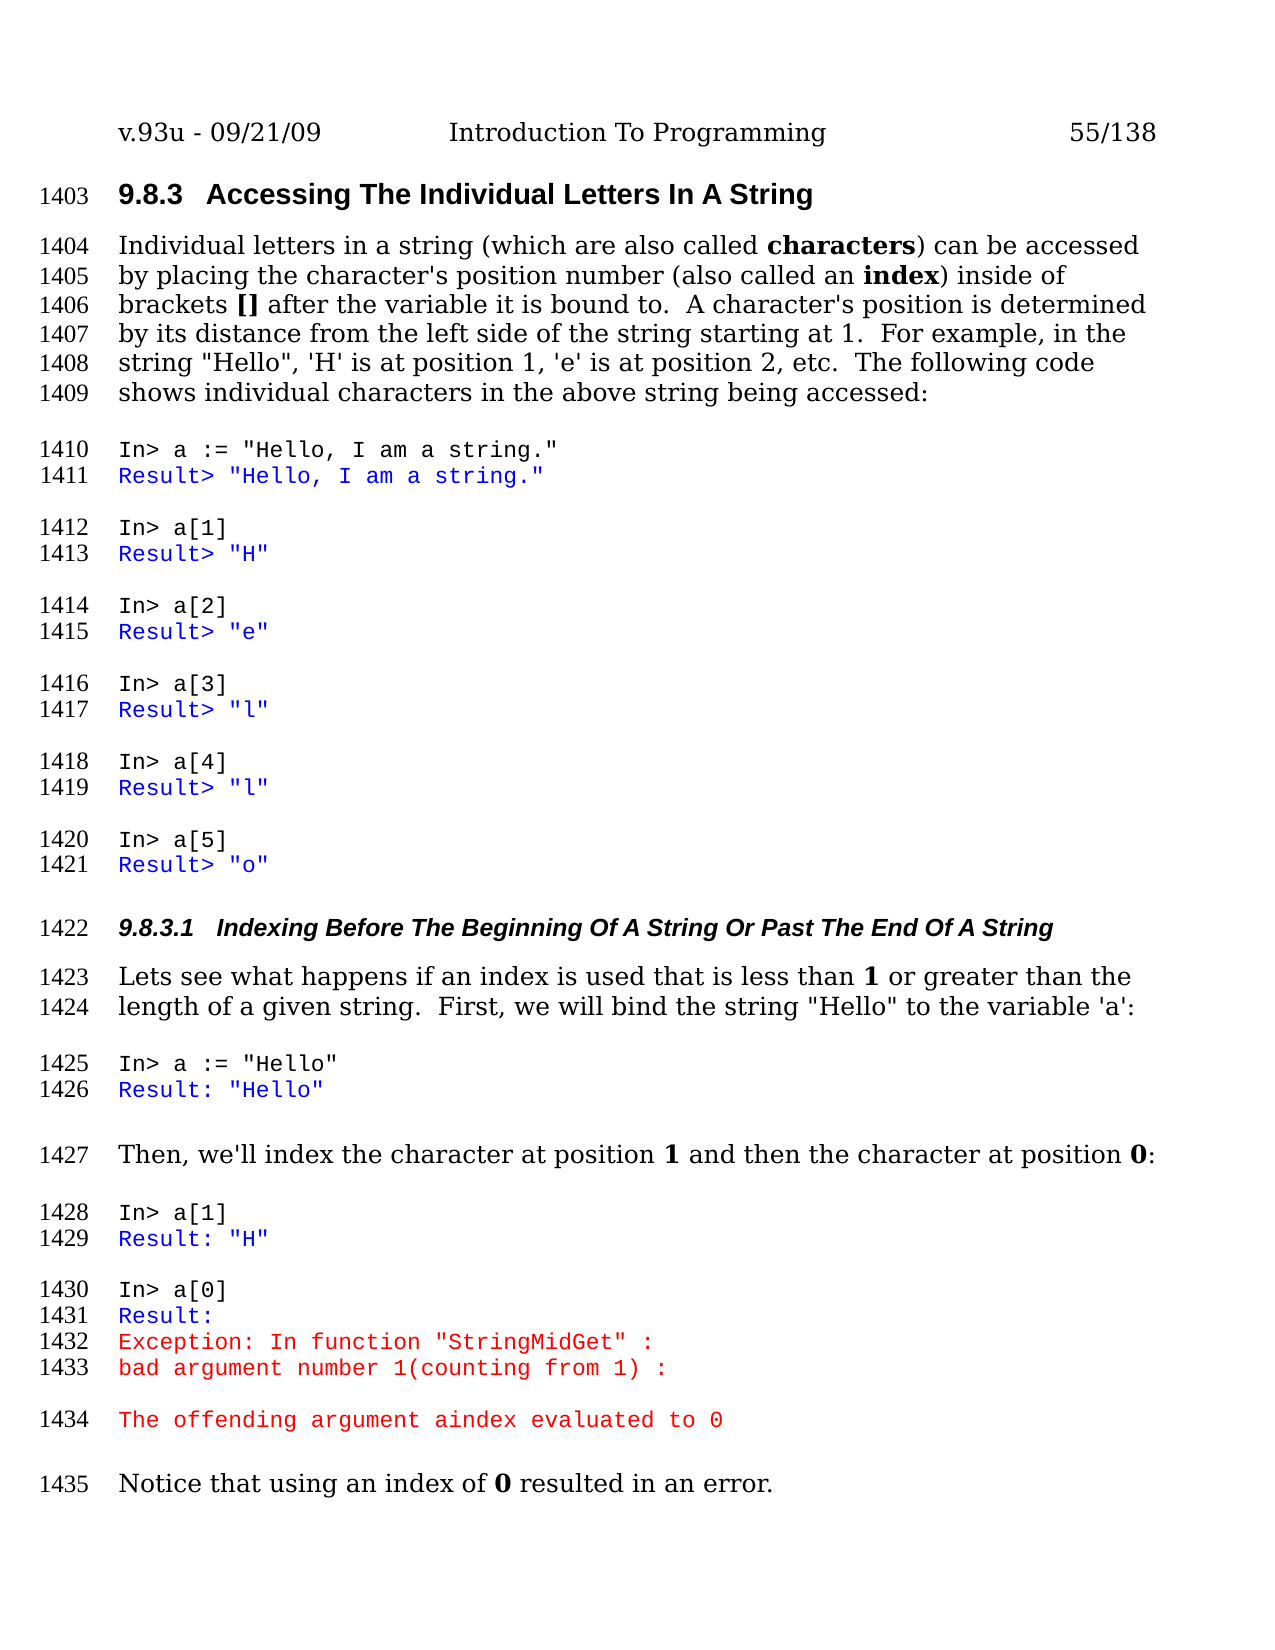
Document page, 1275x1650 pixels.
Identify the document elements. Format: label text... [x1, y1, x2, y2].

text The offending argument aindex evaluated to 0 [118, 1408, 1157, 1434]
text bad argument number 1(counting from 1) : [118, 1357, 1157, 1382]
text In> a[1] [118, 517, 1157, 543]
text Result> "H" [118, 543, 1157, 568]
text Individual letters in a string (which are also called characters) can be accessed by placing the character's position number (also called an index) inside of brackets [] after the variable it is bound to. A character's position is determined by its distance from the left side of the string starting at 1. For example, in the string "Hello", 'H' is at position 1, 'e' is at position 2, etc. The following code shows individual characters in the above string being accessed: [118, 231, 1157, 407]
text Result> "l" [118, 776, 1157, 802]
text In> a[4] [118, 750, 1157, 776]
text Result> "Hello, I am a string." [118, 465, 1157, 491]
text Result> "e" [118, 620, 1157, 646]
text Notice that using an index of 0 resulted in an error. [118, 1469, 1157, 1499]
text Result> "l" [118, 698, 1157, 724]
text In> a := "Hello, I am a string." [118, 439, 1157, 465]
text Then, we'll index the character at position 1 and then the character at position 0: [118, 1139, 1157, 1169]
text Result: [118, 1305, 1157, 1331]
text Lets see what happens if an index is used that is less than 1 or greater than the length of a given string. First, we will bind the string "Hello" to the variable 'a': [118, 962, 1157, 1021]
text In> a[0] [118, 1279, 1157, 1305]
text In> a[1] [118, 1201, 1157, 1227]
text In> a[3] [118, 672, 1157, 698]
text Exception: In function "StringMidGet" : [118, 1331, 1157, 1357]
text In> a[2] [118, 594, 1157, 620]
text Result: "Hello" [118, 1079, 1157, 1105]
text In> a := "Hello" [118, 1053, 1157, 1079]
subtitle Indexing Before The Beginning Of A String Or Past The End Of A String [118, 913, 1157, 941]
subtitle Accessing The Individual Letters In A String [118, 177, 1157, 210]
text Result> "o" [118, 854, 1157, 880]
text In> a[5] [118, 828, 1157, 854]
text Result: "H" [118, 1227, 1157, 1253]
